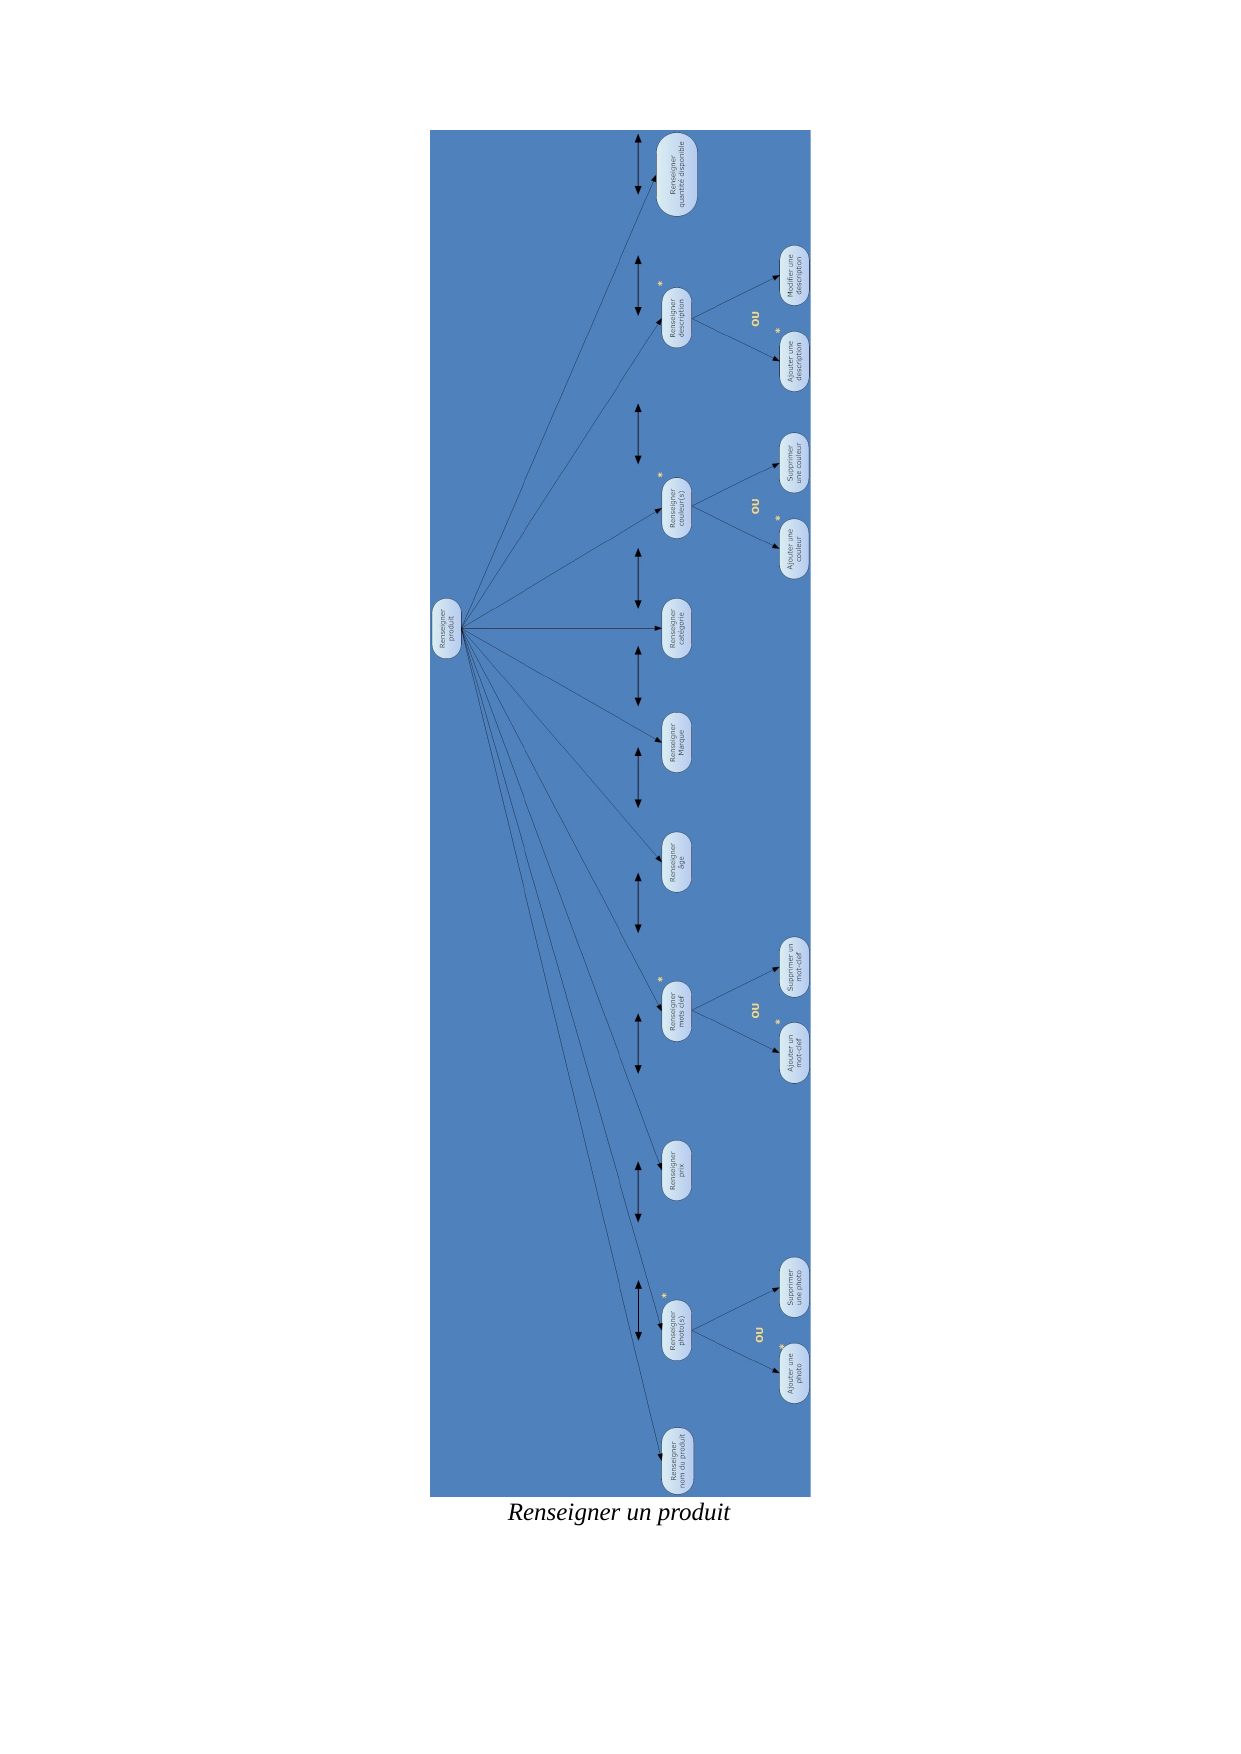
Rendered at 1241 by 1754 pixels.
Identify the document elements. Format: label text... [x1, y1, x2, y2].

text Renseigner un produit [430, 1497, 811, 1525]
picture [430, 130, 811, 1497]
